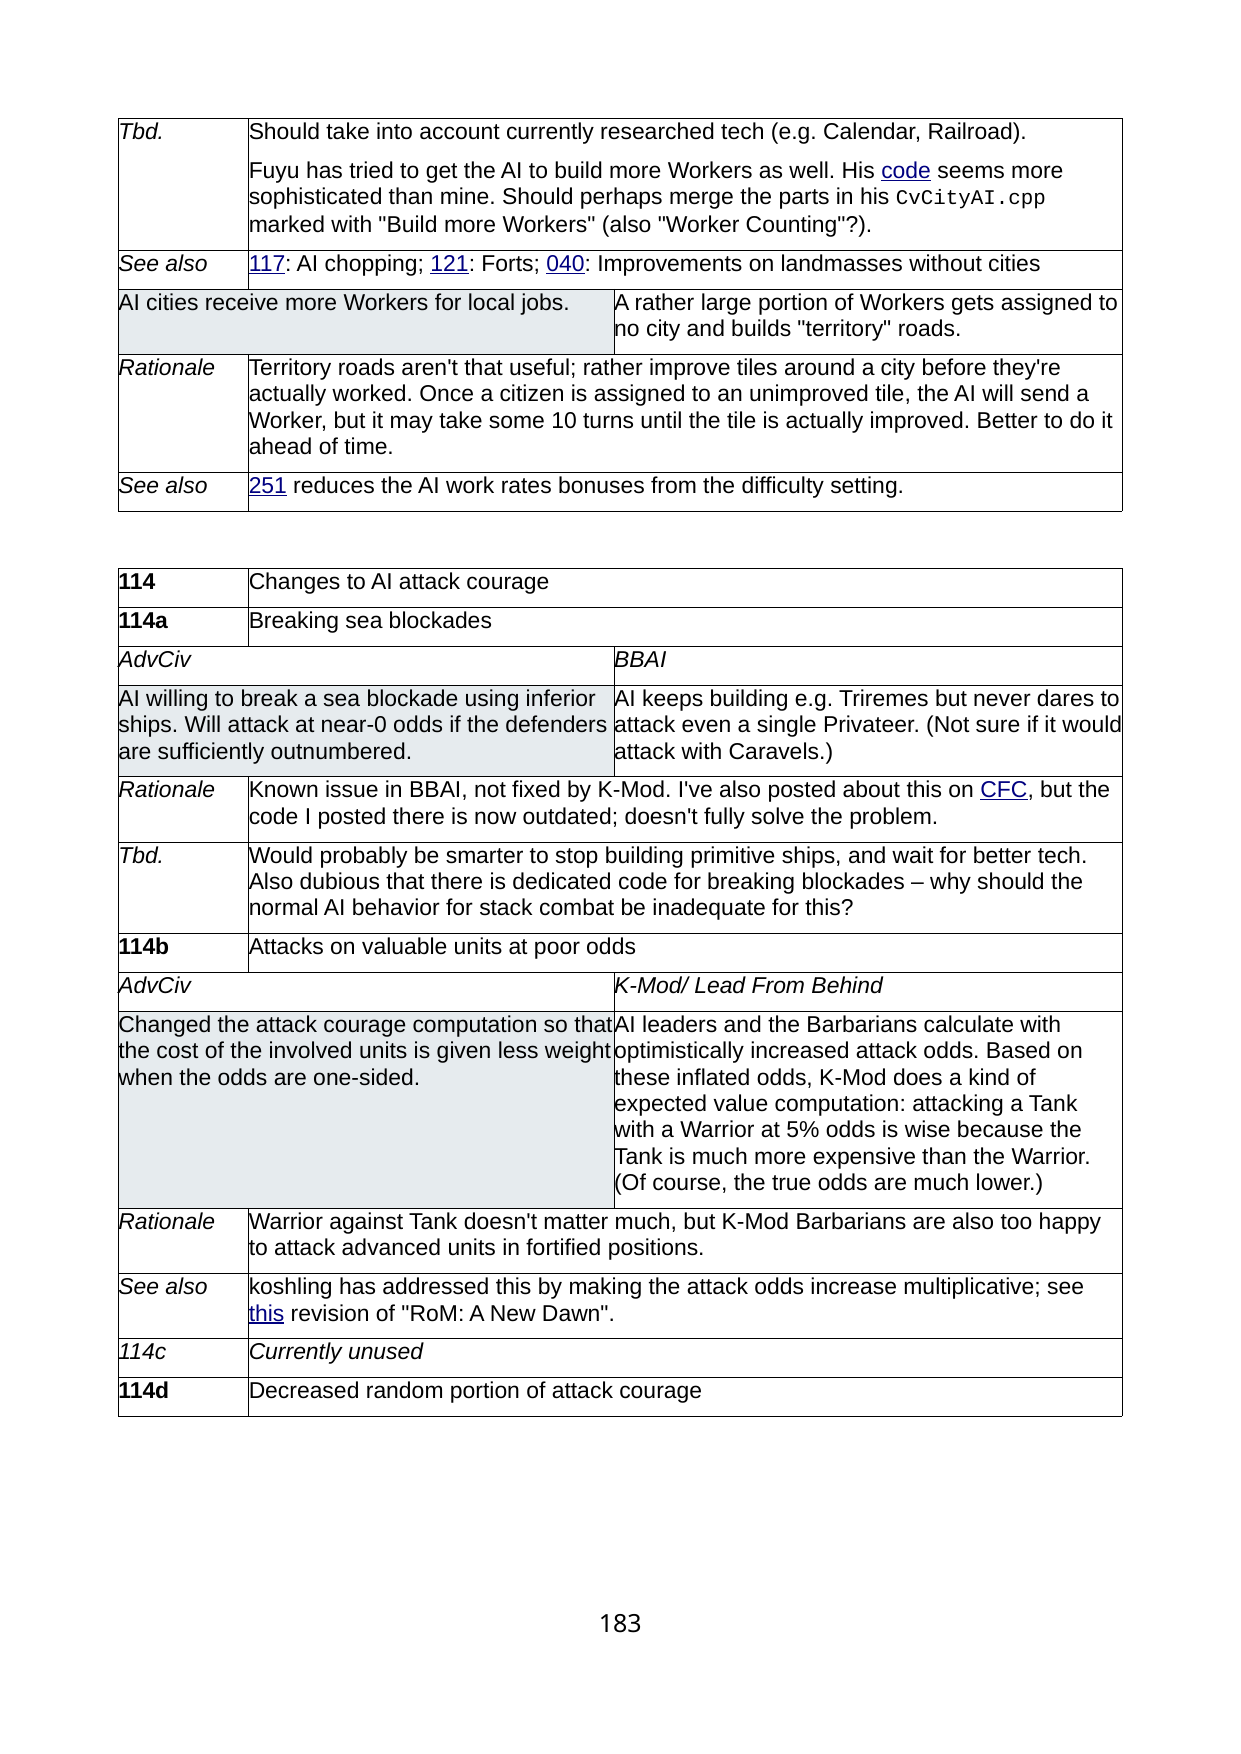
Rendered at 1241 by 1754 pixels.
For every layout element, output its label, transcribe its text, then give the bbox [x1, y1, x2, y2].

table_cell AI cities receive more Workers for local jobs. [119, 290, 614, 354]
table_cell Should take into account currently researched tech (e.g. Calendar, Railroad). Fuyu has tried to get the AI to build more Workers as well. His code seems more sophisticated than mine. Should perhaps merge the parts in his CvCityAI.cpp marked with "Build more Workers" (also "Worker Counting"?). [249, 119, 1122, 250]
table_cell Breaking sea blockades [249, 608, 1122, 646]
table_cell AdvCiv [119, 973, 614, 1011]
table_cell AdvCiv [119, 647, 614, 685]
table_cell koshling has addressed this by making the attack odds increase multiplicative; see this revision of "RoM: A New Dawn". [249, 1274, 1122, 1338]
table_cell See also [119, 473, 248, 511]
table_cell AI keeps building e.g. Triremes but never dares to attack even a single Privateer. (Not sure if it would attack with Caravels.) [615, 686, 1122, 776]
table_cell Warrior against Tank doesn't matter much, but K-Mod Barbarians are also too happy to attack advanced units in fortified positions. [249, 1209, 1122, 1273]
table_header 114 [119, 569, 248, 607]
table_cell A rather large portion of Workers gets assigned to no city and builds "territory" roads. [615, 290, 1122, 354]
table_cell Currently unused [249, 1339, 1122, 1377]
table_cell Would probably be smarter to stop building primitive ships, and wait for better tech. Also dubious that there is dedicated code for breaking blockades – why should the normal AI behavior for stack combat be inadequate for this? [249, 843, 1122, 933]
table_cell 114c [119, 1339, 248, 1377]
table_cell See also [119, 251, 248, 289]
table_cell Attacks on valuable units at poor odds [249, 934, 1122, 972]
table_cell Decreased random portion of attack courage [249, 1378, 1122, 1416]
table_cell AI leaders and the Barbarians calculate with optimistically increased attack odds. Based on these inflated odds, K-Mod does a kind of expected value computation: attacking a Tank with a Warrior at 5% odds is wise because the Tank is much more expensive than the Warrior. (Of course, the true odds are much lower.) [615, 1012, 1122, 1208]
table_cell 114d [119, 1378, 248, 1416]
table_cell Tbd. [119, 843, 248, 933]
table_cell 114a [119, 608, 248, 646]
table_cell K-Mod/ Lead From Behind [615, 973, 1122, 1011]
table_cell 251 reduces the AI work rates bonuses from the difficulty setting. [249, 473, 1122, 511]
table_cell Rationale [119, 355, 248, 472]
table_cell Territory roads aren't that useful; rather improve tiles around a city before they're actually worked. Once a citizen is assigned to an unimproved tile, the AI will send a Worker, but it may take some 10 turns until the tile is actually improved. Better to do it ahead of time. [249, 355, 1122, 472]
table_cell AI willing to break a sea blockade using inferior ships. Will attack at near-0 odds if the defenders are sufficiently outnumbered. [119, 686, 614, 776]
table_cell Tbd. [119, 119, 248, 250]
table_header Changes to AI attack courage [249, 569, 1122, 607]
table_cell See also [119, 1274, 248, 1338]
table_cell Rationale [119, 1209, 248, 1273]
table_cell BBAI [615, 647, 1122, 685]
table_cell Known issue in BBAI, not fixed by K-Mod. I've also posted about this on CFC, but the code I posted there is now outdated; doesn't fully solve the problem. [249, 777, 1122, 842]
table_cell 114b [119, 934, 248, 972]
table_cell Rationale [119, 777, 248, 842]
table_cell 117: AI chopping; 121: Forts; 040: Improvements on landmasses without cities [249, 251, 1122, 289]
table_cell Changed the attack courage computation so that the cost of the involved units is given less weight when the odds are one-sided. [119, 1012, 614, 1208]
